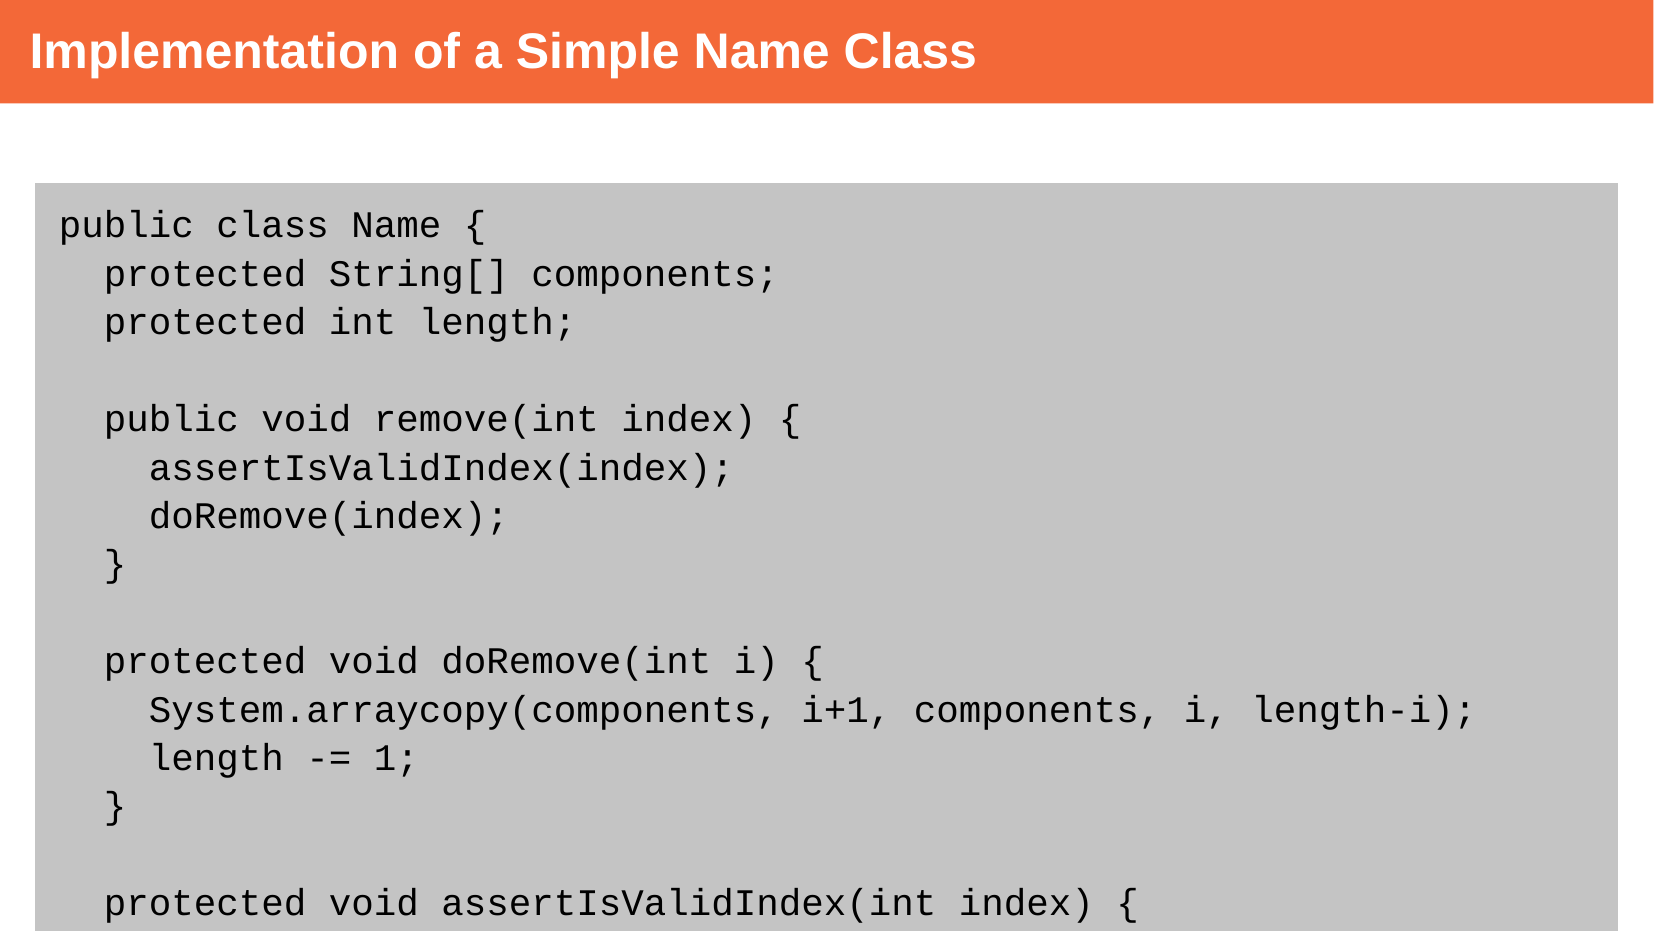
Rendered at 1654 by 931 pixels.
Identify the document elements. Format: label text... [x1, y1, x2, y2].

title Implementation of a Simple Name Class [0, 0, 1654, 104]
list public class Name { protected String[] components; protected int length; public void remove(int index) { assertIsValidIndex(index); doRemove(index); } protected void doRemove(int i) { System.arraycopy(components, i+1, components, i, length-i); length -= 1; } protected void assertIsValidIndex(int index) { if ((index < 0) && (index >= length)) { throw new IndexOutOfBoundsException(“helpful message”); } } ... [29, 177, 1625, 931]
